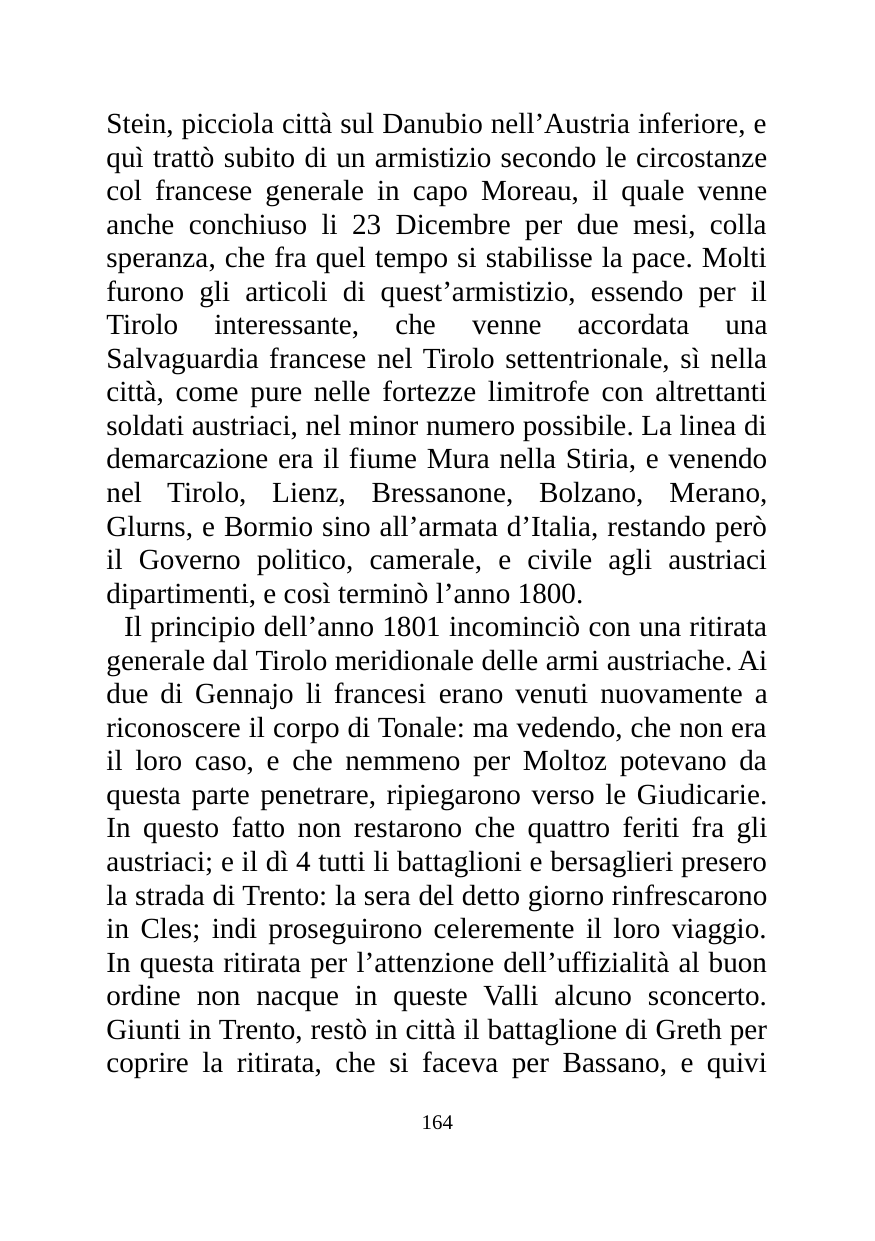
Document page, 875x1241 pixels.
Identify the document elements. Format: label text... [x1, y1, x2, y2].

text Stein, picciola città sul Danubio nell’Austria inferiore, e quì trattò subito di un armistizio secondo le circostanze col francese generale in capo Moreau, il quale venne anche conchiuso li 23 Dicembre per due mesi, colla speranza, che fra quel tempo si stabilisse la pace. Molti furono gli articoli di quest’armistizio, essendo per il Tirolo interessante, che venne accordata una Salvaguardia francese nel Tirolo settentrionale, sì nella città, come pure nelle fortezze limitrofe con altrettanti soldati austriaci, nel minor numero possibile. La linea di demarcazione era il fiume Mura nella Stiria, e venendo nel Tirolo, Lienz, Bressanone, Bolzano, Merano, Glurns, e Bormio sino all’armata d’Italia, restando però il Governo politico, camerale, e civile agli austriaci dipartimenti, e così terminò l’anno 1800. [106, 106, 768, 609]
text Il principio dell’anno 1801 incominciò con una ritirata generale dal Tirolo meridionale delle armi austriache. Ai due di Gennajo li francesi erano venuti nuovamente a riconoscere il corpo di Tonale: ma vedendo, che non era il loro caso, e che nemmeno per Moltoz potevano da questa parte penetrare, ripiegarono verso le Giudicarie. In questo fatto non restarono che quattro feriti fra gli austriaci; e il dì 4 tutti li battaglioni e bersaglieri presero la strada di Trento: la sera del detto giorno rinfrescarono in Cles; indi proseguirono celeremente il loro viaggio. In questa ritirata per l’attenzione dell’uffizialità al buon ordine non nacque in queste Valli alcuno sconcerto. Giunti in Trento, restò in città il battaglione di Greth per coprire la ritirata, che si faceva per Bassano, e quivi [106, 609, 768, 1079]
